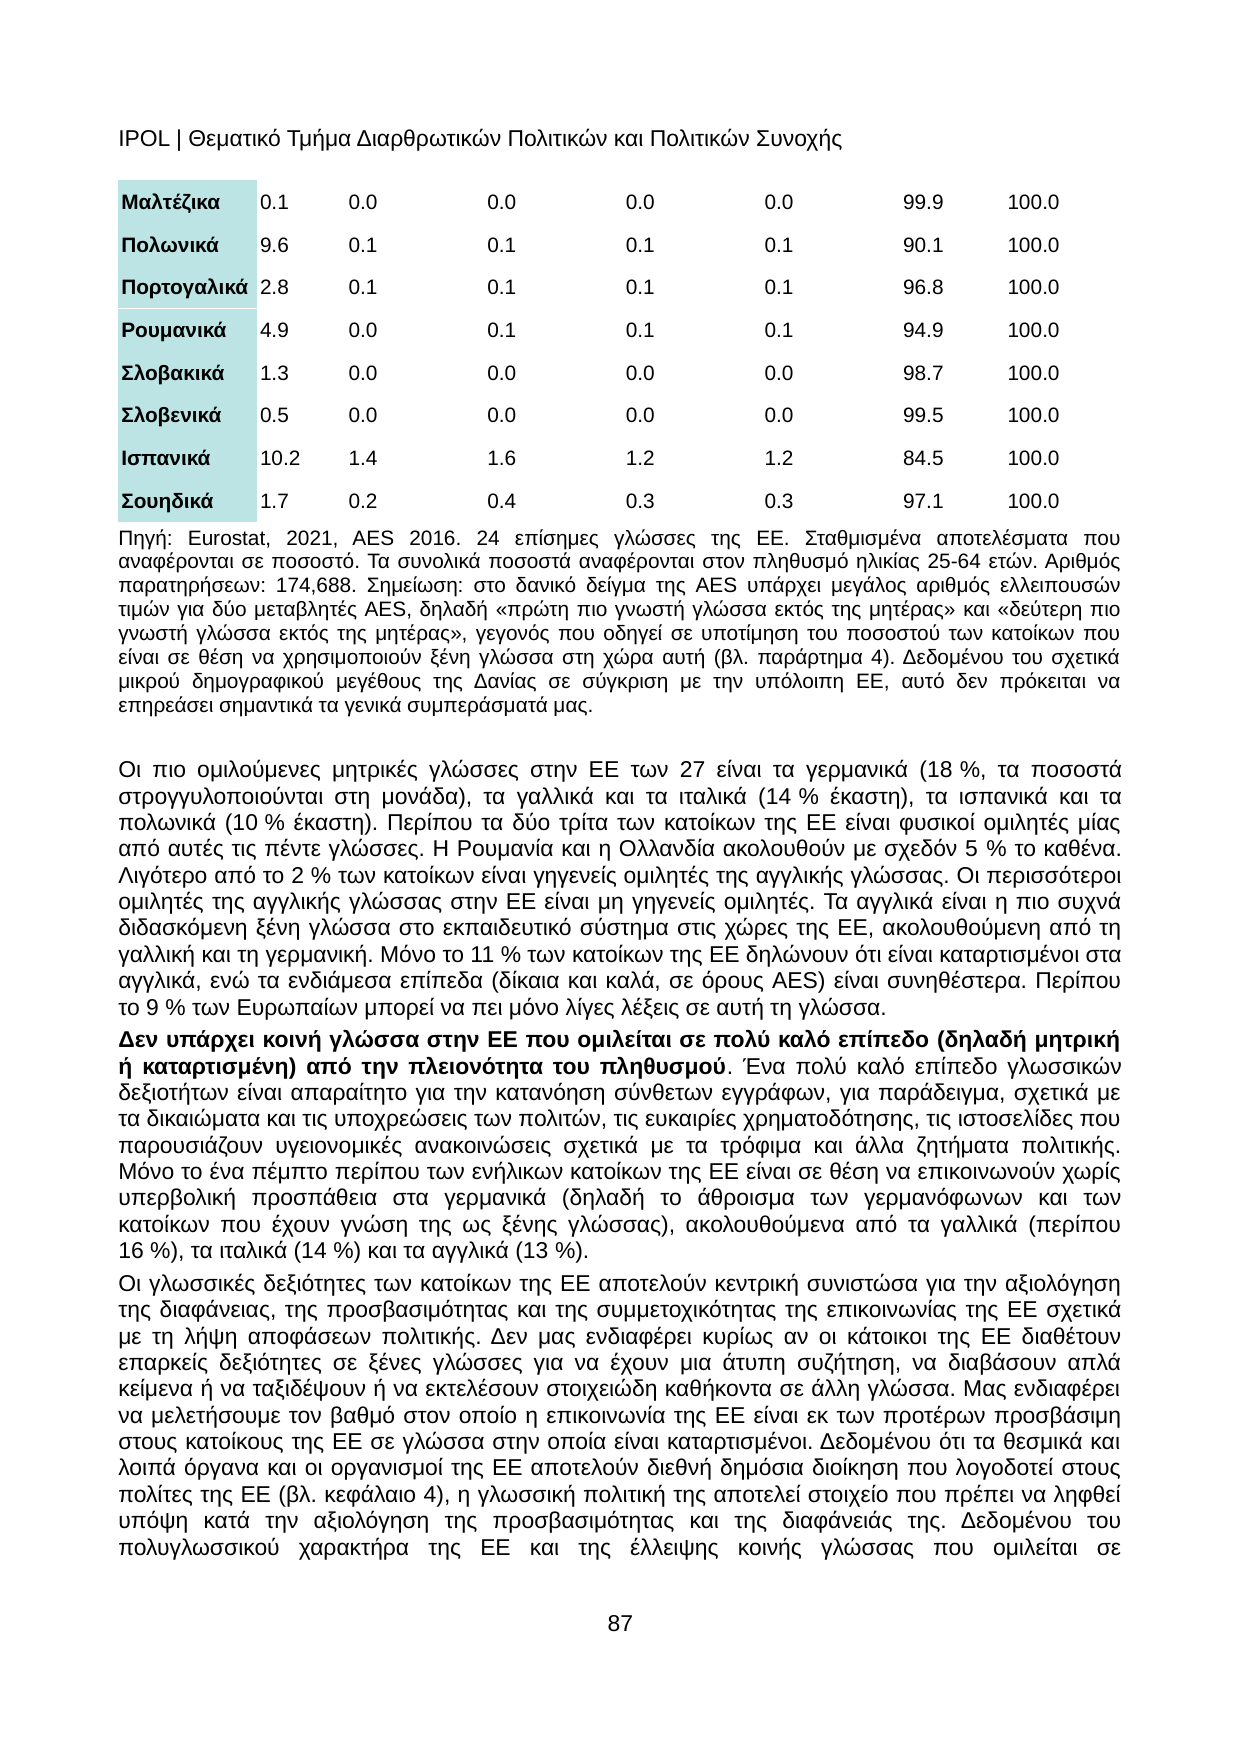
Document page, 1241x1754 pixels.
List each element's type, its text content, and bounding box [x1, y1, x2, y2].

table_cell Πολωνικά [118, 223, 257, 266]
table_cell 99.9 [900, 180, 1004, 223]
table_cell 0.0 [345, 180, 484, 223]
table_cell 100.0 [1004, 309, 1087, 351]
table_cell 1.4 [345, 437, 484, 479]
table_cell 96.8 [900, 266, 1004, 308]
table_cell 100.0 [1004, 351, 1087, 394]
table_cell 94.9 [900, 309, 1004, 351]
table_cell 0.3 [761, 479, 900, 522]
table_cell 0.1 [761, 266, 900, 308]
table_cell 0.0 [761, 180, 900, 223]
table_cell 0.1 [345, 266, 484, 308]
table_cell Ισπανικά [118, 437, 257, 479]
table_cell 0.0 [623, 351, 761, 394]
table_cell 0.0 [484, 394, 623, 437]
table_cell 0.3 [623, 479, 761, 522]
table_cell 98.7 [900, 351, 1004, 394]
table_cell 100.0 [1004, 180, 1087, 223]
table_cell 0.1 [761, 309, 900, 351]
table_cell 0.0 [623, 180, 761, 223]
table_cell Σουηδικά [118, 479, 257, 522]
table_cell 9.6 [257, 223, 345, 266]
table_cell 100.0 [1004, 223, 1087, 266]
table_cell 84.5 [900, 437, 1004, 479]
text Δεν υπάρχει κοινή γλώσσα στην ΕΕ που ομιλείται σε πολύ καλό επίπεδο (δηλαδή μητρική ή καταρτισμένη) από την πλειονότητα του πληθυσμού. Ένα πολύ καλό επίπεδο γλωσσικών δεξιοτήτων είναι απαραίτητο για την κατανόηση σύνθετων εγγράφων, για παράδειγμα, σχετικά με τα δικαιώματα και τις υποχρεώσεις των πολιτών, τις ευκαιρίες χρηματοδότησης, τις ιστοσελίδες που παρουσιάζουν υγειονομικές ανακοινώσεις σχετικά με τα τρόφιμα και άλλα ζητήματα πολιτικής. Μόνο το ένα πέμπτο περίπου των ενήλικων κατοίκων της ΕΕ είναι σε θέση να επικοινωνούν χωρίς υπερβολική προσπάθεια στα γερμανικά (δηλαδή το άθροισμα των γερμανόφωνων και των κατοίκων που έχουν γνώση της ως ξένης γλώσσας), ακολουθούμενα από τα γαλλικά (περίπου 16 %), τα ιταλικά (14 %) και τα αγγλικά (13 %). [118, 1026, 1122, 1263]
table_cell 0.1 [484, 266, 623, 308]
table_cell Μαλτέζικα [118, 180, 257, 223]
table_cell 4.9 [257, 309, 345, 351]
table_cell 0.1 [623, 223, 761, 266]
table_cell 0.1 [484, 309, 623, 351]
table_cell 0.0 [761, 351, 900, 394]
table_cell 0.0 [345, 309, 484, 351]
table_cell 100.0 [1004, 394, 1087, 437]
table_cell 0.5 [257, 394, 345, 437]
table_cell Σλοβακικά [118, 351, 257, 394]
table_cell 10.2 [257, 437, 345, 479]
table_cell 99.5 [900, 394, 1004, 437]
table_cell 2.8 [257, 266, 345, 308]
table_cell 1.3 [257, 351, 345, 394]
table_cell 0.1 [345, 223, 484, 266]
table_cell 0.0 [345, 351, 484, 394]
table_cell 100.0 [1004, 437, 1087, 479]
table_cell Σλοβενικά [118, 394, 257, 437]
table_cell 0.0 [345, 394, 484, 437]
table_cell 90.1 [900, 223, 1004, 266]
table_cell Πορτογαλικά [118, 266, 257, 308]
table_cell 100.0 [1004, 266, 1087, 308]
table_cell 0.1 [623, 309, 761, 351]
table_cell 0.1 [623, 266, 761, 308]
table_cell 0.2 [345, 479, 484, 522]
table_cell 1.2 [761, 437, 900, 479]
table_cell 0.4 [484, 479, 623, 522]
table_cell 97.1 [900, 479, 1004, 522]
table_cell 0.0 [761, 394, 900, 437]
table_cell 0.1 [761, 223, 900, 266]
table_cell 1.2 [623, 437, 761, 479]
text Πηγή: Eurostat, 2021, AES 2016. 24 επίσημες γλώσσες της ΕΕ. Σταθμισμένα αποτελέσματα που αναφέρονται σε ποσοστό. Τα συνολικά ποσοστά αναφέρονται στον πληθυσμό ηλικίας 25-64 ετών. Αριθμός παρατηρήσεων: 174,688. Σημείωση: στο δανικό δείγμα της AES υπάρχει μεγάλος αριθμός ελλειπουσών τιμών για δύο μεταβλητές AES, δηλαδή «πρώτη πιο γνωστή γλώσσα εκτός της μητέρας» και «δεύτερη πιο γνωστή γλώσσα εκτός της μητέρας», γεγονός που οδηγεί σε υποτίμηση του ποσοστού των κατοίκων που είναι σε θέση να χρησιμοποιούν ξένη γλώσσα στη χώρα αυτή (βλ. παράρτημα 4). Δεδομένου του σχετικά μικρού δημογραφικού μεγέθους της Δανίας σε σύγκριση με την υπόλοιπη ΕΕ, αυτό δεν πρόκειται να επηρεάσει σημαντικά τα γενικά συμπεράσματά μας. [118, 525, 1122, 717]
text Οι γλωσσικές δεξιότητες των κατοίκων της ΕΕ αποτελούν κεντρική συνιστώσα για την αξιολόγηση της διαφάνειας, της προσβασιμότητας και της συμμετοχικότητας της επικοινωνίας της ΕΕ σχετικά με τη λήψη αποφάσεων πολιτικής. Δεν μας ενδιαφέρει κυρίως αν οι κάτοικοι της ΕΕ διαθέτουν επαρκείς δεξιότητες σε ξένες γλώσσες για να έχουν μια άτυπη συζήτηση, να διαβάσουν απλά κείμενα ή να ταξιδέψουν ή να εκτελέσουν στοιχειώδη καθήκοντα σε άλλη γλώσσα. Μας ενδιαφέρει να μελετήσουμε τον βαθμό στον οποίο η επικοινωνία της ΕΕ είναι εκ των προτέρων προσβάσιμη στους κατοίκους της ΕΕ σε γλώσσα στην οποία είναι καταρτισμένοι. Δεδομένου ότι τα θεσμικά και λοιπά όργανα και οι οργανισμοί της ΕΕ αποτελούν διεθνή δημόσια διοίκηση που λογοδοτεί στους πολίτες της ΕΕ (βλ. κεφάλαιο 4), η γλωσσική πολιτική της αποτελεί στοιχείο που πρέπει να ληφθεί υπόψη κατά την αξιολόγηση της προσβασιμότητας και της διαφάνειάς της. Δεδομένου του πολυγλωσσικού χαρακτήρα της ΕΕ και της έλλειψης κοινής γλώσσας που ομιλείται σε [118, 1270, 1122, 1560]
table_cell 1.7 [257, 479, 345, 522]
table_cell Ρουμανικά [118, 309, 257, 351]
table_cell 1.6 [484, 437, 623, 479]
table_cell 0.0 [623, 394, 761, 437]
table_cell 0.1 [484, 223, 623, 266]
table_cell 0.0 [484, 351, 623, 394]
table_cell 100.0 [1004, 479, 1087, 522]
table_cell 0.1 [257, 180, 345, 223]
text Οι πιο ομιλούμενες μητρικές γλώσσες στην ΕΕ των 27 είναι τα γερμανικά (18 %, τα ποσοστά στρογγυλοποιούνται στη μονάδα), τα γαλλικά και τα ιταλικά (14 % έκαστη), τα ισπανικά και τα πολωνικά (10 % έκαστη). Περίπου τα δύο τρίτα των κατοίκων της ΕΕ είναι φυσικοί ομιλητές μίας από αυτές τις πέντε γλώσσες. Η Ρουμανία και η Ολλανδία ακολουθούν με σχεδόν 5 % το καθένα. Λιγότερο από το 2 % των κατοίκων είναι γηγενείς ομιλητές της αγγλικής γλώσσας. Οι περισσότεροι ομιλητές της αγγλικής γλώσσας στην ΕΕ είναι μη γηγενείς ομιλητές. Τα αγγλικά είναι η πιο συχνά διδασκόμενη ξένη γλώσσα στο εκπαιδευτικό σύστημα στις χώρες της ΕΕ, ακολουθούμενη από τη γαλλική και τη γερμανική. Μόνο το 11 % των κατοίκων της ΕΕ δηλώνουν ότι είναι καταρτισμένοι στα αγγλικά, ενώ τα ενδιάμεσα επίπεδα (δίκαια και καλά, σε όρους AES) είναι συνηθέστερα. Περίπου το 9 % των Ευρωπαίων μπορεί να πει μόνο λίγες λέξεις σε αυτή τη γλώσσα. [118, 756, 1122, 1020]
table_cell 0.0 [484, 180, 623, 223]
